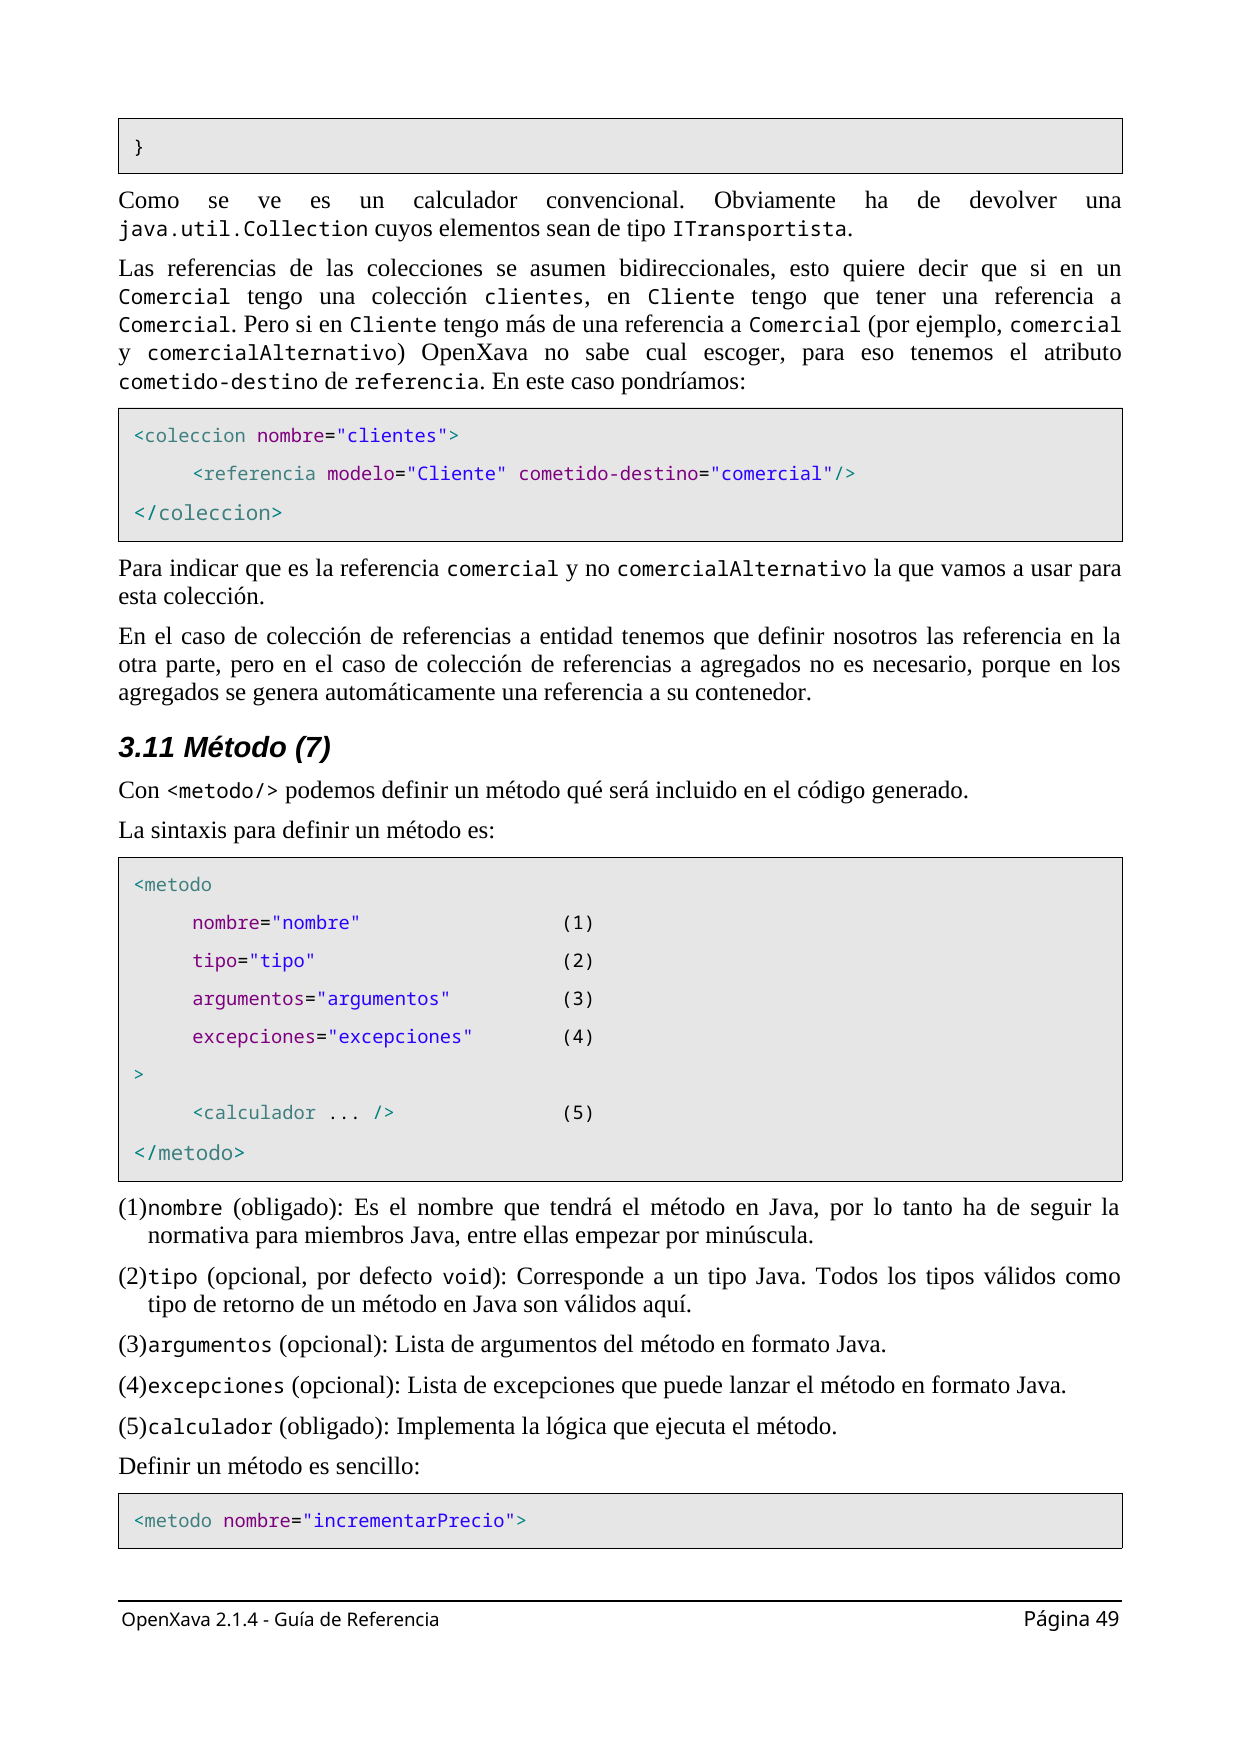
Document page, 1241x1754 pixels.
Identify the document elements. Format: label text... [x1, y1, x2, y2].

text <metodo [119, 858, 1122, 895]
text nombre="nombre" (1) [119, 895, 1122, 933]
text excepciones="excepciones" (4) [119, 1009, 1122, 1047]
text } [119, 119, 1122, 173]
list tipo (opcional, por defecto void): Corresponde a un tipo Java. Todos los tipos válidos como tipo de retorno de un método en Java son válidos aquí. [118, 1262, 1122, 1318]
text Con <metodo/> podemos definir un método qué será incluido en el código generado. [118, 776, 1122, 804]
text > [119, 1047, 1122, 1085]
list argumentos (opcional): Lista de argumentos del método en formato Java. [118, 1330, 1122, 1358]
list calculador (obligado): Implementa la lógica que ejecuta el método. [118, 1412, 1122, 1440]
text <metodo nombre="incrementarPrecio"> [119, 1494, 1122, 1548]
list nombre (obligado): Es el nombre que tendrá el método en Java, por lo tanto ha de seguir la normativa para miembros Java, entre ellas empezar por minúscula. [118, 1193, 1122, 1249]
text <coleccion nombre="clientes"> [119, 409, 1122, 446]
text La sintaxis para definir un método es: [118, 817, 1122, 844]
text En el caso de colección de referencias a entidad tenemos que definir nosotros las referencia en la otra parte, pero en el caso de colección de referencias a agregados no es necesario, porque en los agregados se genera automáticamente una referencia a su contenedor. [118, 622, 1122, 706]
text argumentos="argumentos" (3) [119, 971, 1122, 1009]
text Las referencias de las colecciones se asumen bidireccionales, esto quiere decir que si en un Comercial tengo una colección clientes, en Cliente tengo que tener una referencia a Comercial. Pero si en Cliente tengo más de una referencia a Comercial (por ejemplo, comercial y comercialAlternativo) OpenXava no sabe cual escoger, para eso tenemos el atributo cometido-destino de referencia. En este caso pondríamos: [118, 254, 1122, 395]
text </metodo> [119, 1123, 1122, 1181]
subtitle Método (7) [118, 731, 1122, 763]
text <calculador ... /> (5) [119, 1085, 1122, 1123]
text <referencia modelo="Cliente" cometido-destino="comercial"/> [119, 446, 1122, 483]
text Como se ve es un calculador convencional. Obviamente ha de devolver una java.util.Collection cuyos elementos sean de tipo ITransportista. [118, 186, 1122, 242]
text tipo="tipo" (2) [119, 933, 1122, 971]
list excepciones (opcional): Lista de excepciones que puede lanzar el método en formato Java. [118, 1371, 1122, 1399]
text </coleccion> [119, 483, 1122, 541]
text Para indicar que es la referencia comercial y no comercialAlternativo la que vamos a usar para esta colección. [118, 554, 1122, 610]
text Definir un método es sencillo: [118, 1452, 1122, 1480]
